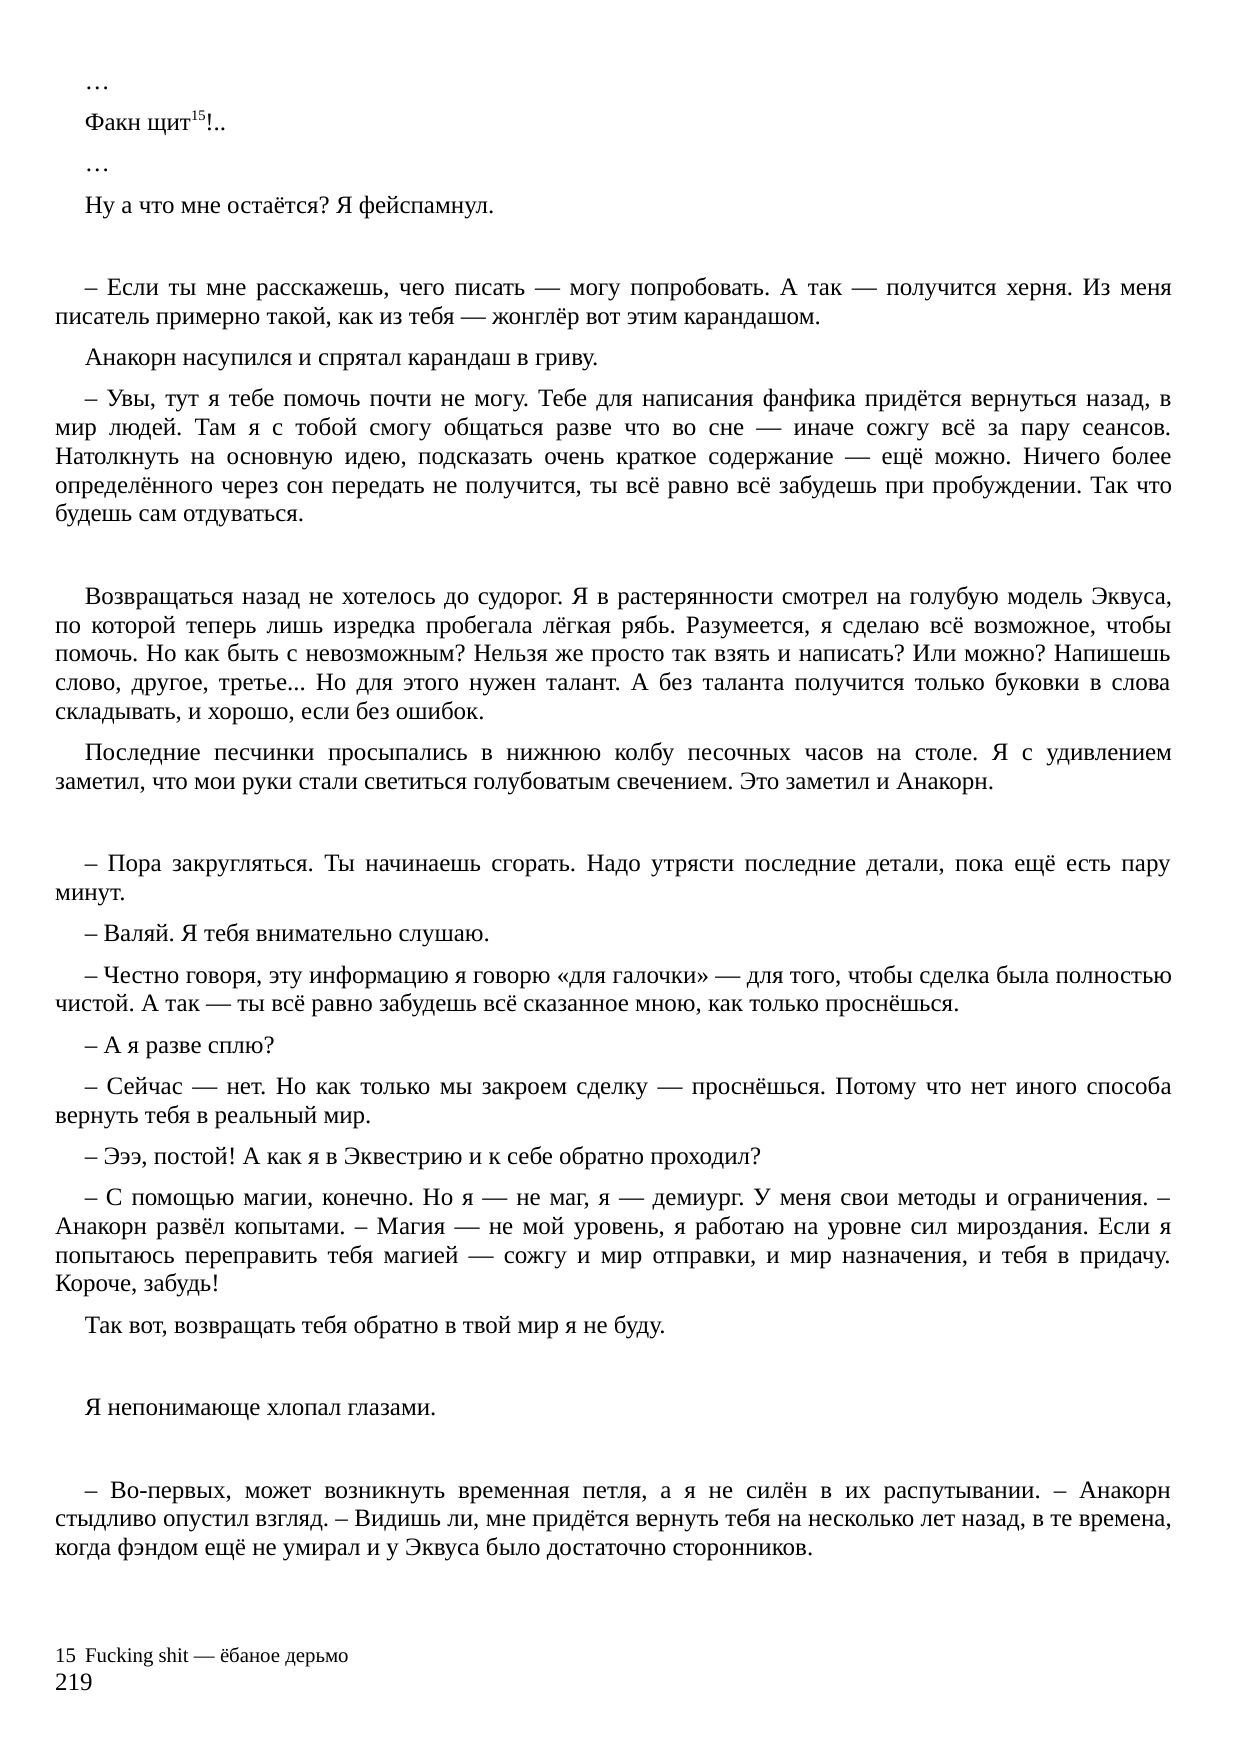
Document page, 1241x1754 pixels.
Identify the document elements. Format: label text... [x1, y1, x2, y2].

text Я непонимающе хлопал глазами. [55, 1392, 1173, 1421]
text Ну а что мне остаётся? Я фейспамнул. [55, 190, 1173, 218]
text Последние песчинки просыпались в нижнюю колбу песочных часов на столе. Я с удивлением заметил, что мои руки стали светиться голубоватым свечением. Это заметил и Анакорн. [55, 737, 1173, 795]
text Так вот, возвращать тебя обратно в твой мир я не буду. [55, 1310, 1173, 1338]
text – А я разве сплю? [55, 1030, 1173, 1058]
text – Если ты мне расскажешь, чего писать — могу попробовать. А так — получится херня. Из меня писатель примерно такой, как из тебя — жонглёр вот этим карандашом. [55, 272, 1173, 330]
text – Валяй. Я тебя внимательно слушаю. [55, 918, 1173, 947]
text – С помощью магии, конечно. Но я — не маг, я — демиург. У меня свои методы и ограничения. – Анакорн развёл копытами. – Магия — не мой уровень, я работаю на уровне сил мироздания. Если я попытаюсь переправить тебя магией — сожгу и мир отправки, и мир назначения, и тебя в придачу. Короче, забудь! [55, 1182, 1173, 1297]
text – Честно говоря, эту информацию я говорю «для галочки» — для того, чтобы сделка была полностью чистой. А так — ты всё равно забудешь всё сказанное мною, как только проснёшься. [55, 960, 1173, 1017]
text Анакорн насупился и спрятал карандаш в гриву. [55, 342, 1173, 371]
text … [55, 66, 1173, 95]
text Fucking shit — ёбаное дерьмо [55, 1642, 1173, 1667]
text Возвращаться назад не хотелось до судорог. Я в растерянности смотрел на голубую модель Эквуса, по которой теперь лишь изредка пробегала лёгкая рябь. Разумеется, я сделаю всё возможное, чтобы помочь. Но как быть с невозможным? Нельзя же просто так взять и написать? Или можно? Напишешь слово, другое, третье... Но для этого нужен талант. А без таланта получится только буковки в слова складывать, и хорошо, если без ошибок. [55, 581, 1173, 725]
text … [55, 148, 1173, 177]
text – Эээ, постой! А как я в Эквестрию и к себе обратно проходил? [55, 1141, 1173, 1170]
text – Во-первых, может возникнуть временная петля, а я не силён в их распутывании. – Анакорн стыдливо опустил взгляд. – Видишь ли, мне придётся вернуть тебя на несколько лет назад, в те времена, когда фэндом ещё не умирал и у Эквуса было достаточно сторонников. [55, 1475, 1173, 1561]
text – Сейчас — нет. Но как только мы закроем сделку — проснёшься. Потому что нет иного способа вернуть тебя в реальный мир. [55, 1071, 1173, 1128]
text – Пора закругляться. Ты начинаешь сгорать. Надо утрясти последние детали, пока ещё есть пару минут. [55, 848, 1173, 906]
text – Увы, тут я тебе помочь почти не могу. Тебе для написания фанфика придётся вернуться назад, в мир людей. Там я с тобой смогу общаться разве что во сне — иначе сожгу всё за пару сеансов. Натолкнуть на основную идею, подсказать очень краткое содержание — ещё можно. Ничего более определённого через сон передать не получится, ты всё равно всё забудешь при пробуждении. Так что будешь сам отдуваться. [55, 383, 1173, 527]
text Факн щит!.. [55, 107, 1173, 136]
